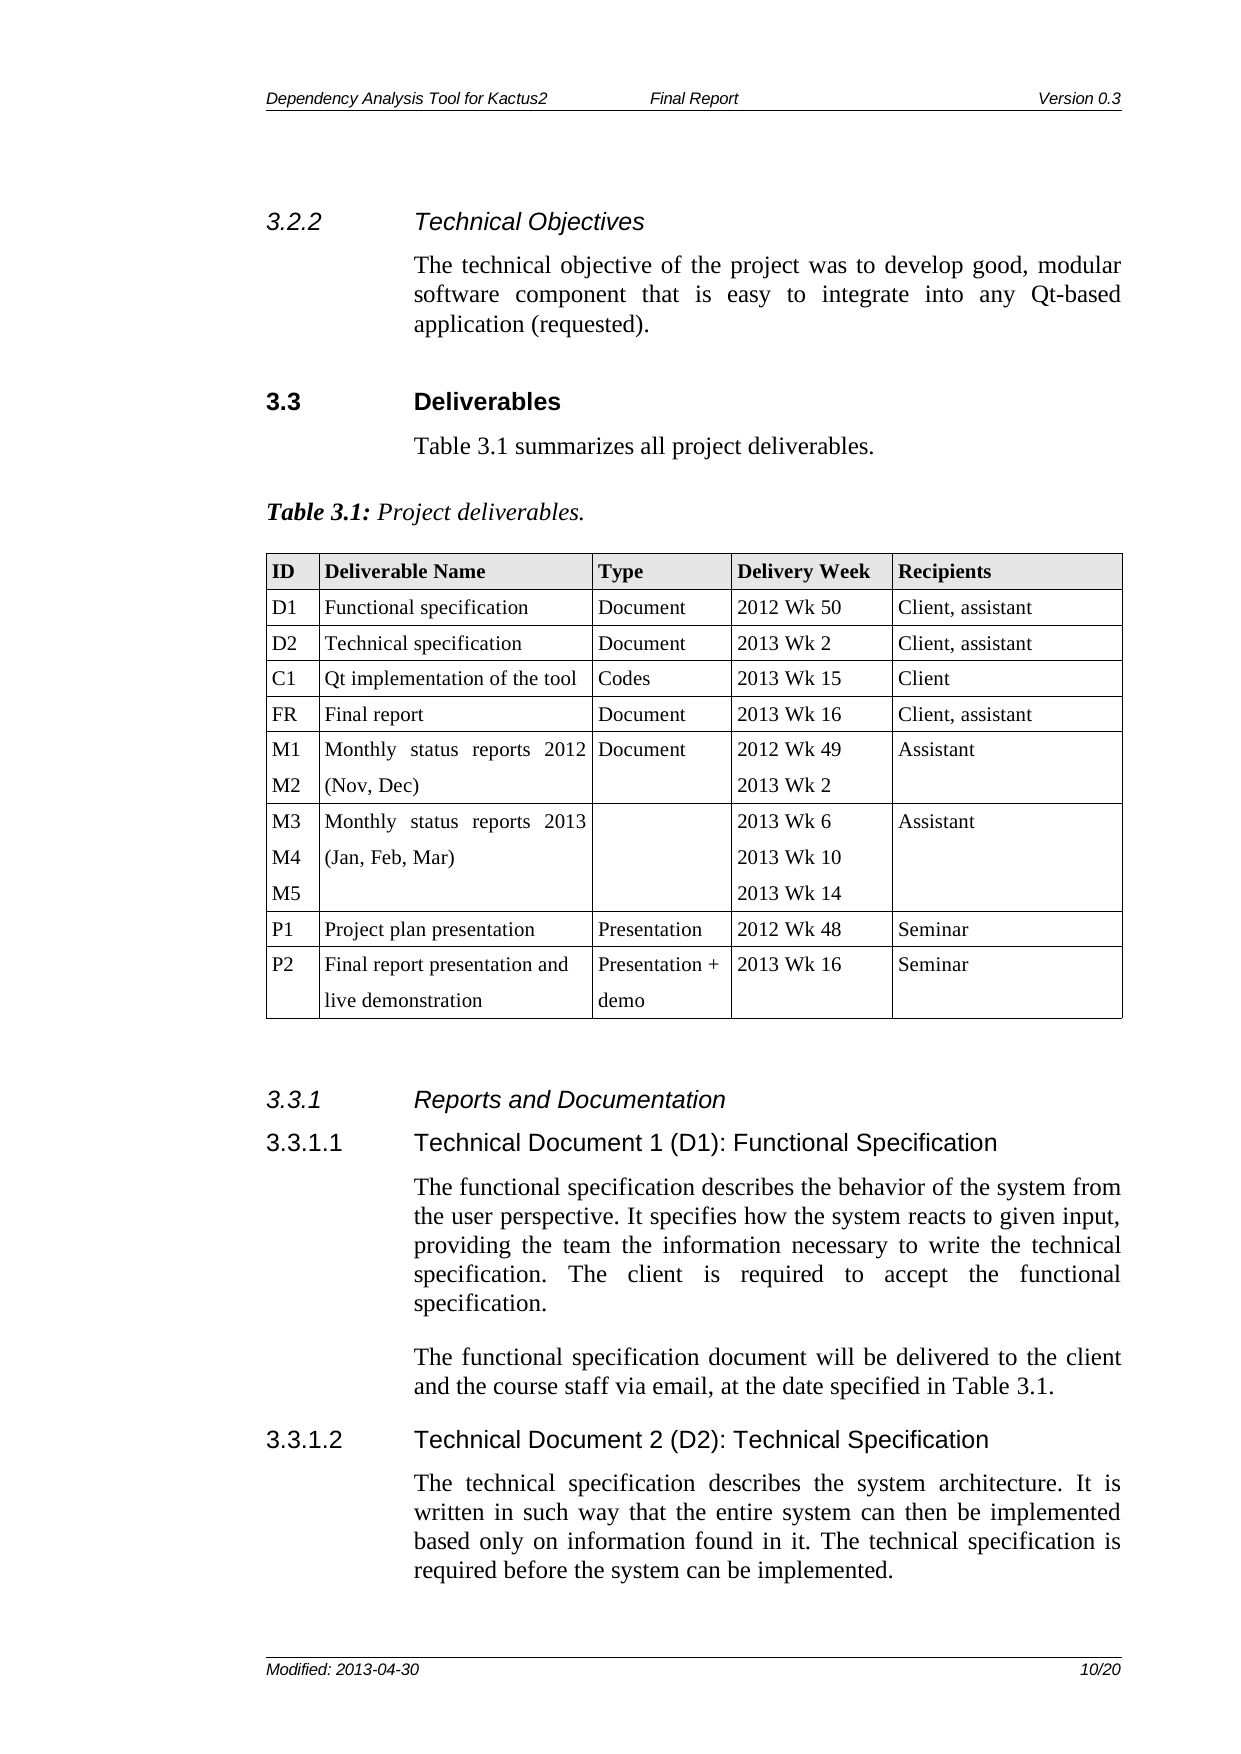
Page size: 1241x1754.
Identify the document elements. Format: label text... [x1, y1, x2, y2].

text The functional specification describes the behavior of the system from the user perspective. It specifies how the system reacts to given input, providing the team the information necessary to write the technical specification. The client is required to accept the functional specification. [413, 1172, 1122, 1317]
text The technical specification describes the system architecture. It is written in such way that the entire system can then be implemented based only on information found in it. The technical specification is required before the system can be implemented. [413, 1468, 1122, 1584]
subtitle Reports and Documentation [266, 1084, 1122, 1113]
table_cell M1 M2 [267, 732, 319, 803]
text Table 3.1 summarizes all project deliverables. [413, 431, 1122, 460]
table_cell Technical specification [320, 626, 592, 660]
table_header Delivery Week [732, 554, 892, 589]
subtitle Technical Document 2 (D2): Technical Specification [266, 1424, 1122, 1454]
table_header Deliverable Name [320, 554, 592, 589]
table_cell [593, 804, 731, 911]
table_cell 2012 Wk 49 2013 Wk 2 [732, 732, 892, 803]
text The technical objective of the project was to develop good, modular software component that is easy to integrate into any Qt-based application (requested). [413, 250, 1122, 337]
table_cell Final report [320, 697, 592, 731]
table_cell 2013 Wk 16 [732, 947, 892, 1018]
table_cell Document [593, 626, 731, 660]
table_cell Presentation + demo [593, 947, 731, 1018]
table_cell Monthly status reports 2012 (Nov, Dec) [320, 732, 592, 803]
table_cell Document [593, 590, 731, 624]
table_cell 2012 Wk 50 [732, 590, 892, 624]
table_cell Assistant [893, 732, 1122, 803]
text The functional specification document will be delivered to the client and the course staff via email, at the date specified in Table 3.1. [413, 1342, 1122, 1400]
subtitle Technical Document 1 (D1): Functional Specification [266, 1128, 1122, 1157]
table_cell Seminar [893, 912, 1122, 946]
table_cell 2013 Wk 2 [732, 626, 892, 660]
table_header Recipients [893, 554, 1122, 589]
table_header ID [267, 554, 319, 589]
table_header Type [593, 554, 731, 589]
table_cell Project plan presentation [320, 912, 592, 946]
table_cell 2013 Wk 15 [732, 661, 892, 696]
table_cell Document [593, 732, 731, 803]
table_cell C1 [267, 661, 319, 696]
table_cell Client, assistant [893, 626, 1122, 660]
table_cell D1 [267, 590, 319, 624]
table_cell Client, assistant [893, 590, 1122, 624]
table_cell Qt implementation of the tool [320, 661, 592, 696]
table_cell P2 [267, 947, 319, 1018]
subtitle Technical Objectives [266, 207, 1122, 236]
subtitle Deliverables [266, 387, 1122, 416]
text Table 3.1: Project deliverables. [266, 497, 1122, 526]
table_cell Document [593, 697, 731, 731]
table_cell Client, assistant [893, 697, 1122, 731]
table_cell Functional specification [320, 590, 592, 624]
table_cell Final report presentation and live demonstration [320, 947, 592, 1018]
table_cell Codes [593, 661, 731, 696]
table_cell Client [893, 661, 1122, 696]
table_cell Monthly status reports 2013 (Jan, Feb, Mar) [320, 804, 592, 911]
table_cell Seminar [893, 947, 1122, 1018]
table_cell D2 [267, 626, 319, 660]
table_cell 2012 Wk 48 [732, 912, 892, 946]
table_cell Presentation [593, 912, 731, 946]
table_cell P1 [267, 912, 319, 946]
table_cell FR [267, 697, 319, 731]
table_cell 2013 Wk 16 [732, 697, 892, 731]
table_cell M3 M4 M5 [267, 804, 319, 911]
table_cell Assistant [893, 804, 1122, 911]
table_cell 2013 Wk 6 2013 Wk 10 2013 Wk 14 [732, 804, 892, 911]
